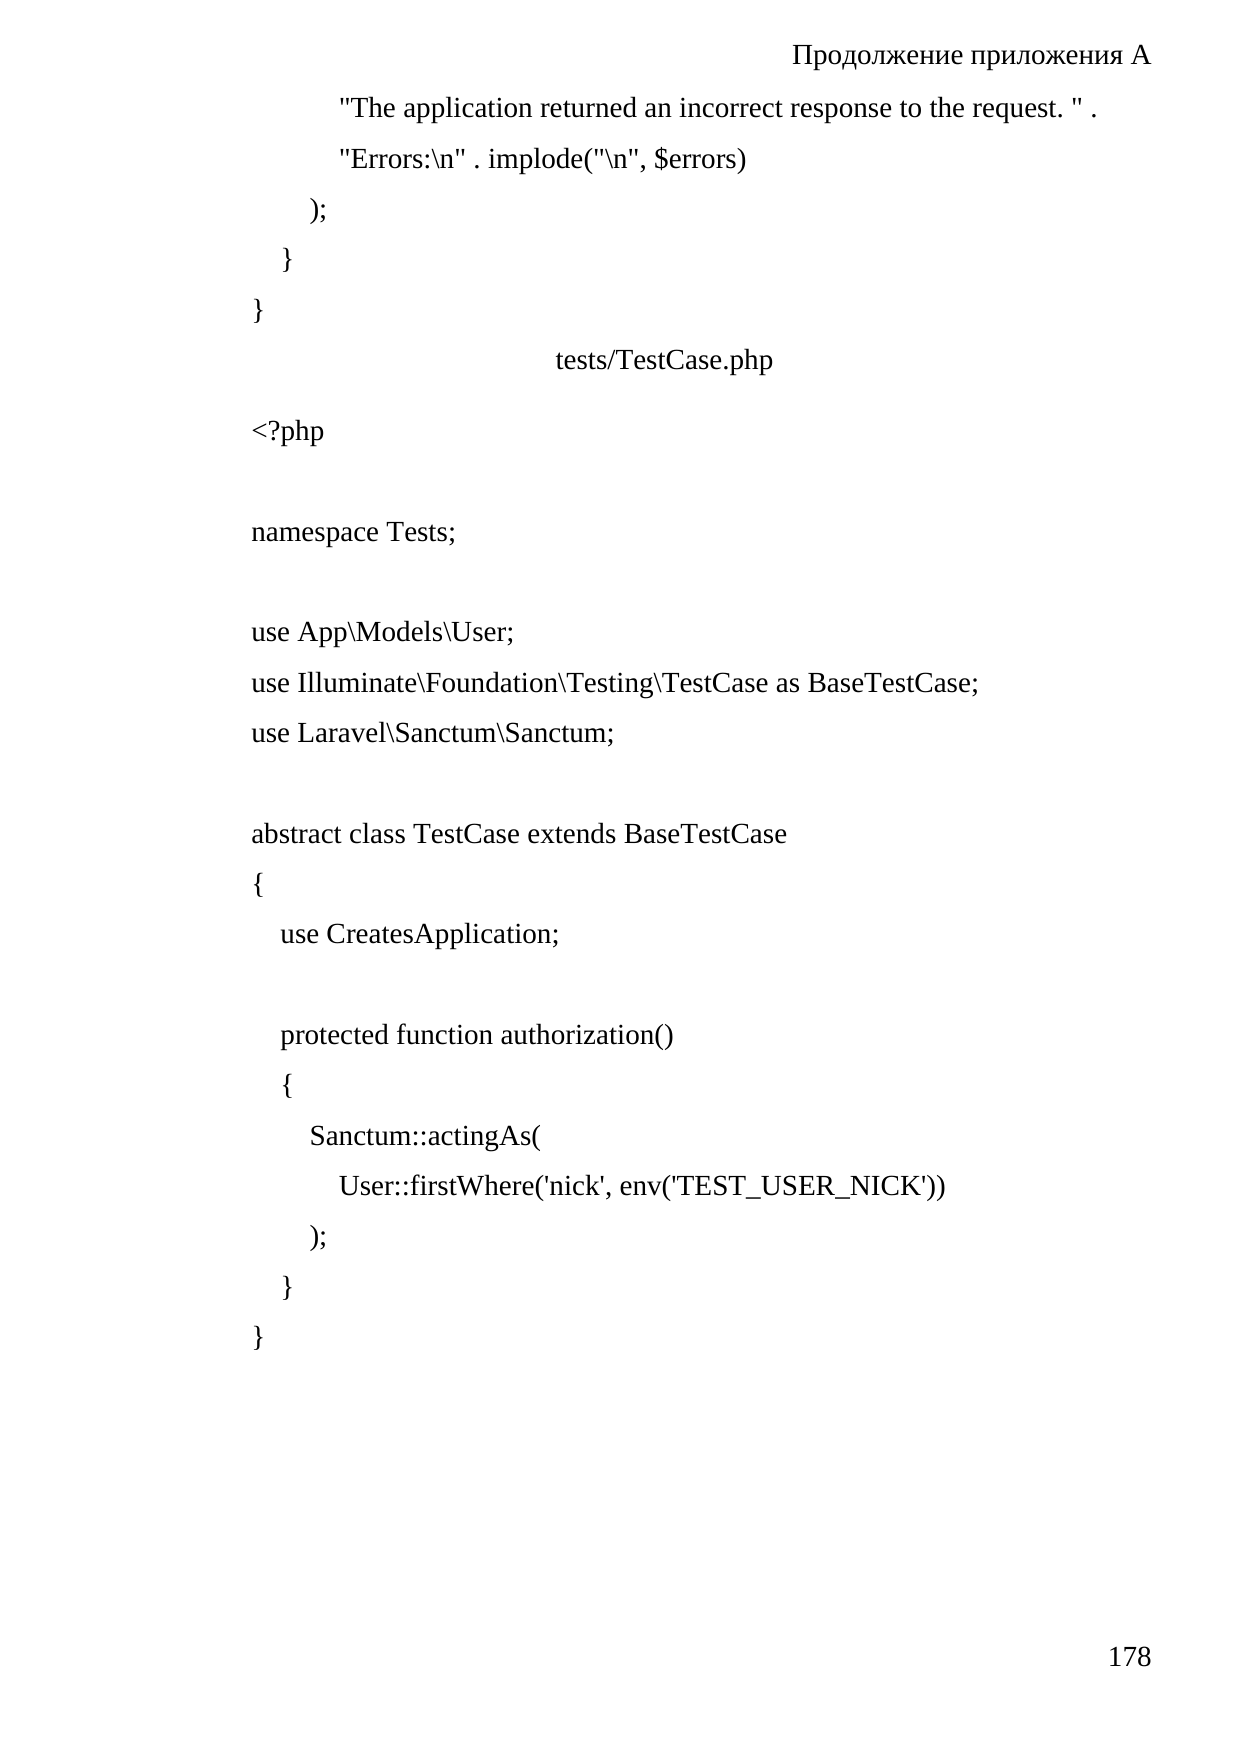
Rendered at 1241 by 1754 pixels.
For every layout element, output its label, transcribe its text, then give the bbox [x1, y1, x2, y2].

subtitle tests/TestCase.php [177, 342, 1152, 376]
text namespace Tests; [177, 514, 1152, 547]
text } [177, 242, 1152, 275]
text protected function authorization() [177, 1017, 1152, 1051]
text User::firstWhere('nick', env('TEST_USER_NICK')) [177, 1168, 1152, 1202]
text use App\Models\User; [177, 614, 1152, 648]
text "Errors:\n" . implode("\n", $errors) [177, 141, 1152, 174]
text { [177, 1067, 1152, 1101]
text } [177, 292, 1152, 325]
text use Illuminate\Foundation\Testing\TestCase as BaseTestCase; [177, 665, 1152, 698]
text abstract class TestCase extends BaseTestCase [177, 816, 1152, 849]
text use CreatesApplication; [177, 916, 1152, 950]
text } [177, 1269, 1152, 1302]
text use Laravel\Sanctum\Sanctum; [177, 715, 1152, 749]
text { [177, 866, 1152, 900]
text <?php [177, 413, 1152, 447]
text ); [177, 191, 1152, 225]
text Sanctum::actingAs( [177, 1118, 1152, 1151]
text ); [177, 1218, 1152, 1252]
text "The application returned an incorrect response to the request. " . [177, 91, 1152, 124]
text } [177, 1319, 1152, 1352]
